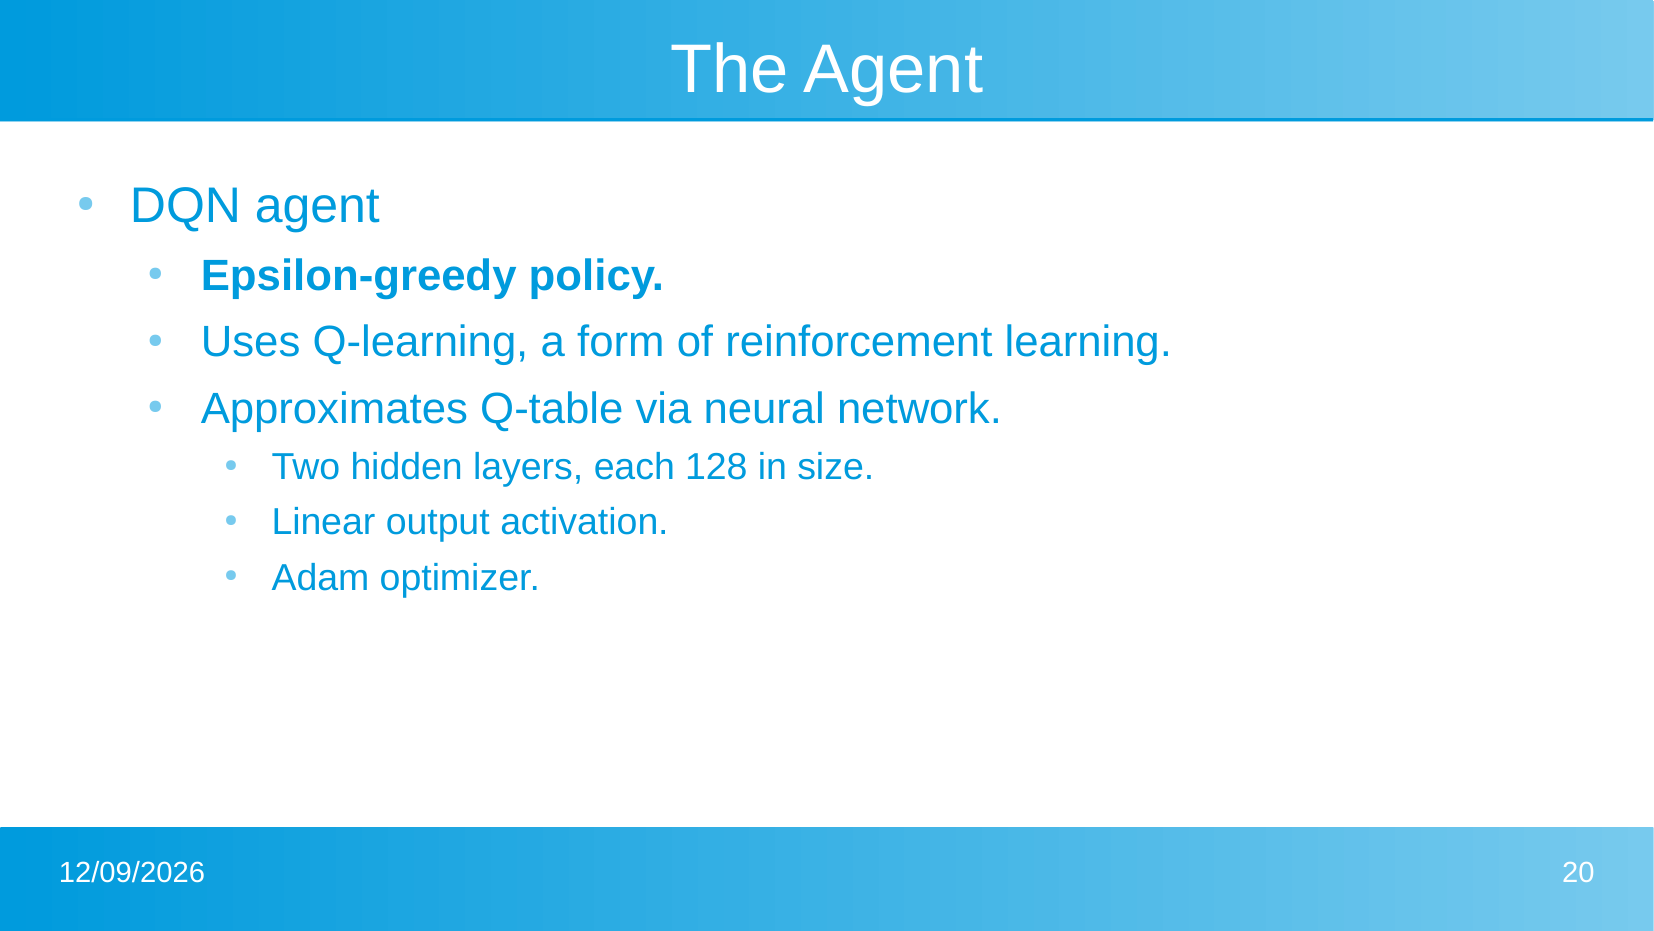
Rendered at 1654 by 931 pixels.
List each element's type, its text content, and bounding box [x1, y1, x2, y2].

title The Agent [59, 29, 1595, 108]
list DQN agent Epsilon-greedy policy. Uses Q-learning, a form of reinforcement learning. Approximates Q-table via neural network. Two hidden layers, each 128 in size. Linear output activation. Adam optimizer. [59, 177, 1595, 768]
